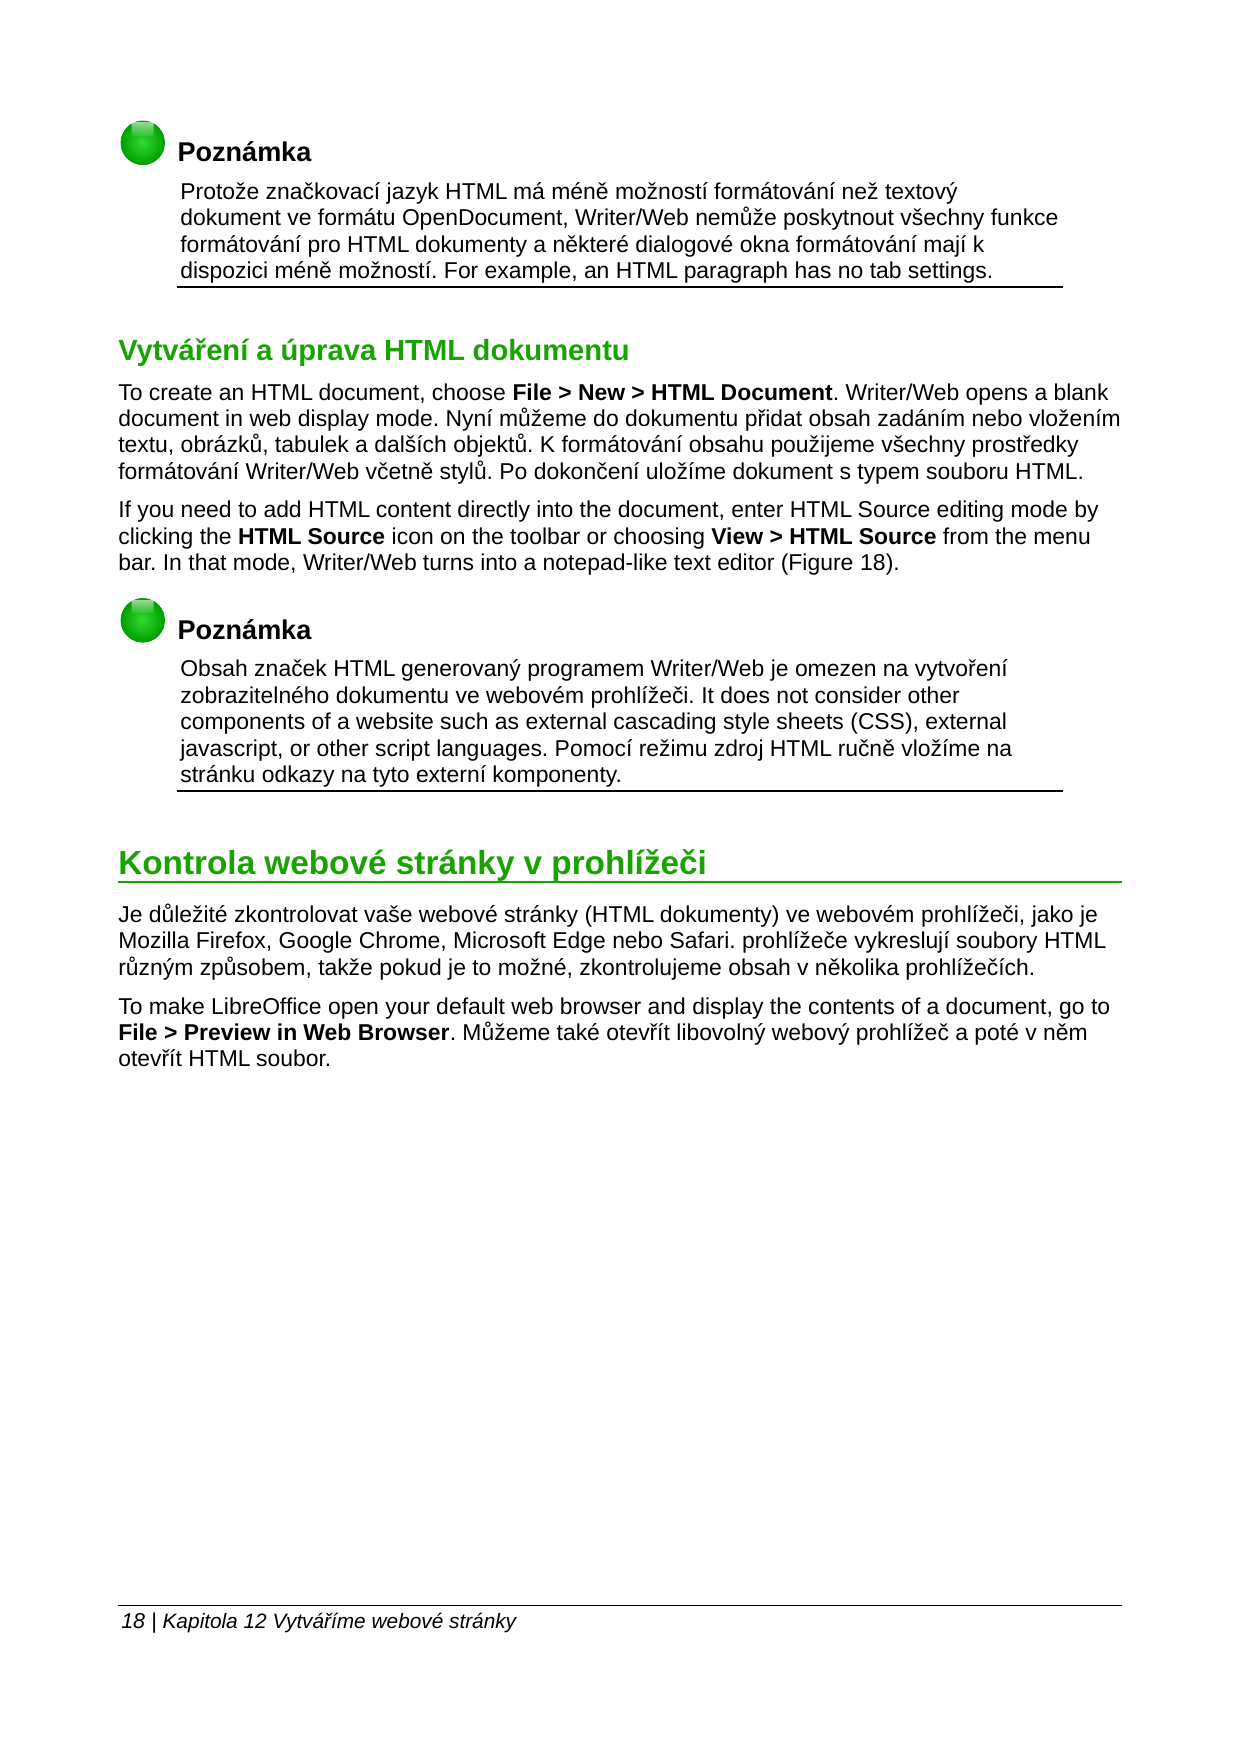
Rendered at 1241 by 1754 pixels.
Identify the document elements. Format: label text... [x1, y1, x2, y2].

subtitle Poznámka [118, 118, 1122, 167]
subtitle Vytváření a úprava HTML dokumentu [118, 333, 1122, 367]
subtitle Kontrola webové stránky v prohlížeči [118, 843, 1122, 881]
text Protože značkovací jazyk HTML má méně možností formátování než textový dokument ve formátu OpenDocument, Writer/Web nemůže poskytnout všechny funkce formátování pro HTML dokumenty a některé dialogové okna formátování mají k dispozici méně možností. For example, an HTML paragraph has no tab settings. [177, 175, 1063, 286]
text To make LibreOffice open your default web browser and display the contents of a document, go to File > Preview in Web Browser. Můžeme také otevřít libovolný webový prohlížeč a poté v něm otevřít HTML soubor. [118, 993, 1122, 1072]
text Obsah značek HTML generovaný programem Writer/Web je omezen na vytvoření zobrazitelného dokumentu ve webovém prohlížeči. It does not consider other components of a website such as external cascading style sheets (CSS), external javascript, or other script languages. Pomocí režimu zdroj HTML ručně vložíme na stránku odkazy na tyto externí komponenty. [177, 652, 1063, 790]
subtitle Poznámka [118, 596, 1122, 645]
text To create an HTML document, choose File > New > HTML Document. Writer/Web opens a blank document in web display mode. Nyní můžeme do dokumentu přidat obsah zadáním nebo vložením textu, obrázků, tabulek a dalších objektů. K formátování obsahu použijeme všechny prostředky formátování Writer/Web včetně stylů. Po dokončení uložíme dokument s typem souboru HTML. [118, 378, 1122, 484]
text Je důležité zkontrolovat vaše webové stránky (HTML dokumenty) ve webovém prohlížeči, jako je Mozilla Firefox, Google Chrome, Microsoft Edge nebo Safari. prohlížeče vykreslují soubory HTML různým způsobem, takže pokud je to možné, zkontrolujeme obsah v několika prohlížečích. [118, 901, 1122, 980]
text If you need to add HTML content directly into the document, enter HTML Source editing mode by clicking the HTML Source icon on the toolbar or choosing View > HTML Source from the menu bar. In that mode, Writer/Web turns into a notepad-like text editor (Figure 18). [118, 496, 1122, 576]
